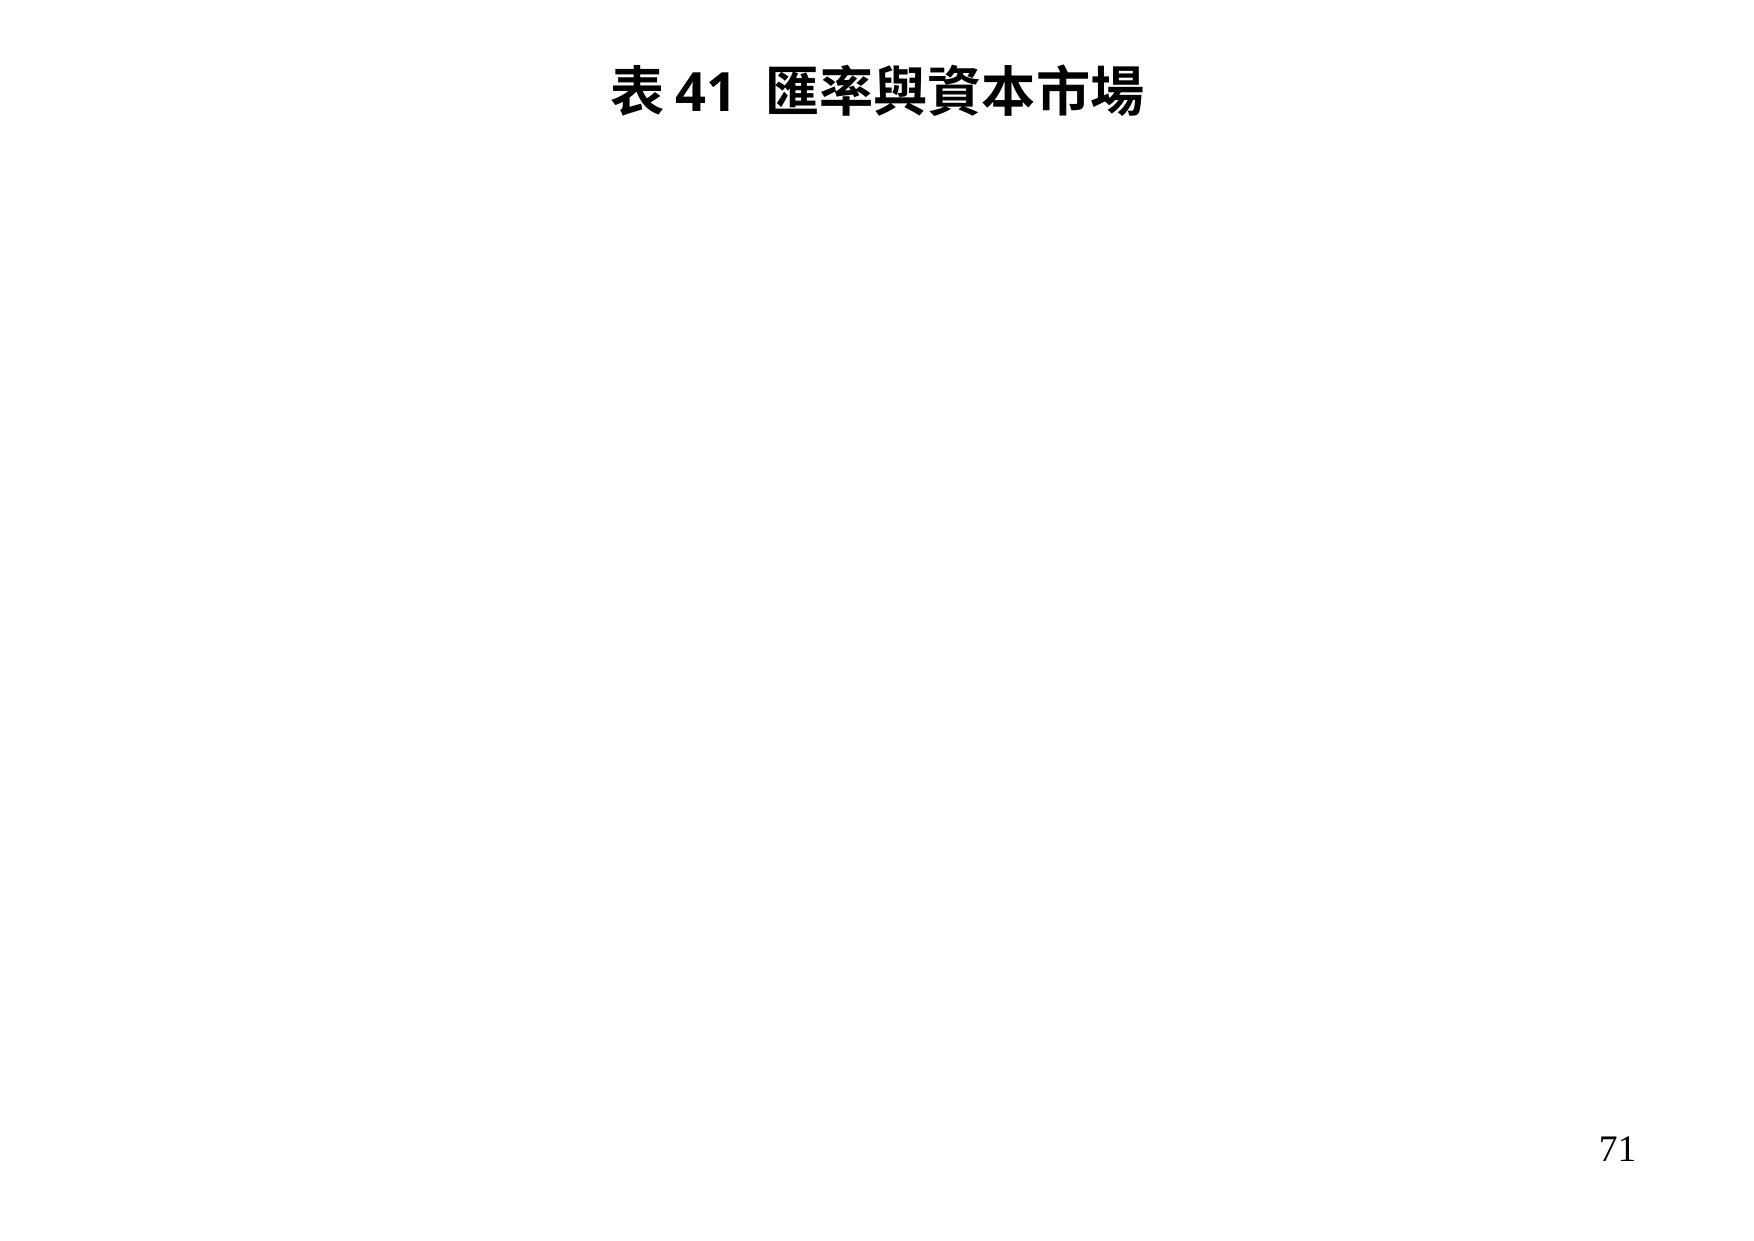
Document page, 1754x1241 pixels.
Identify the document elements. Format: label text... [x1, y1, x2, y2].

subtitle 表41 匯率與資本市場 [118, 32, 1636, 144]
